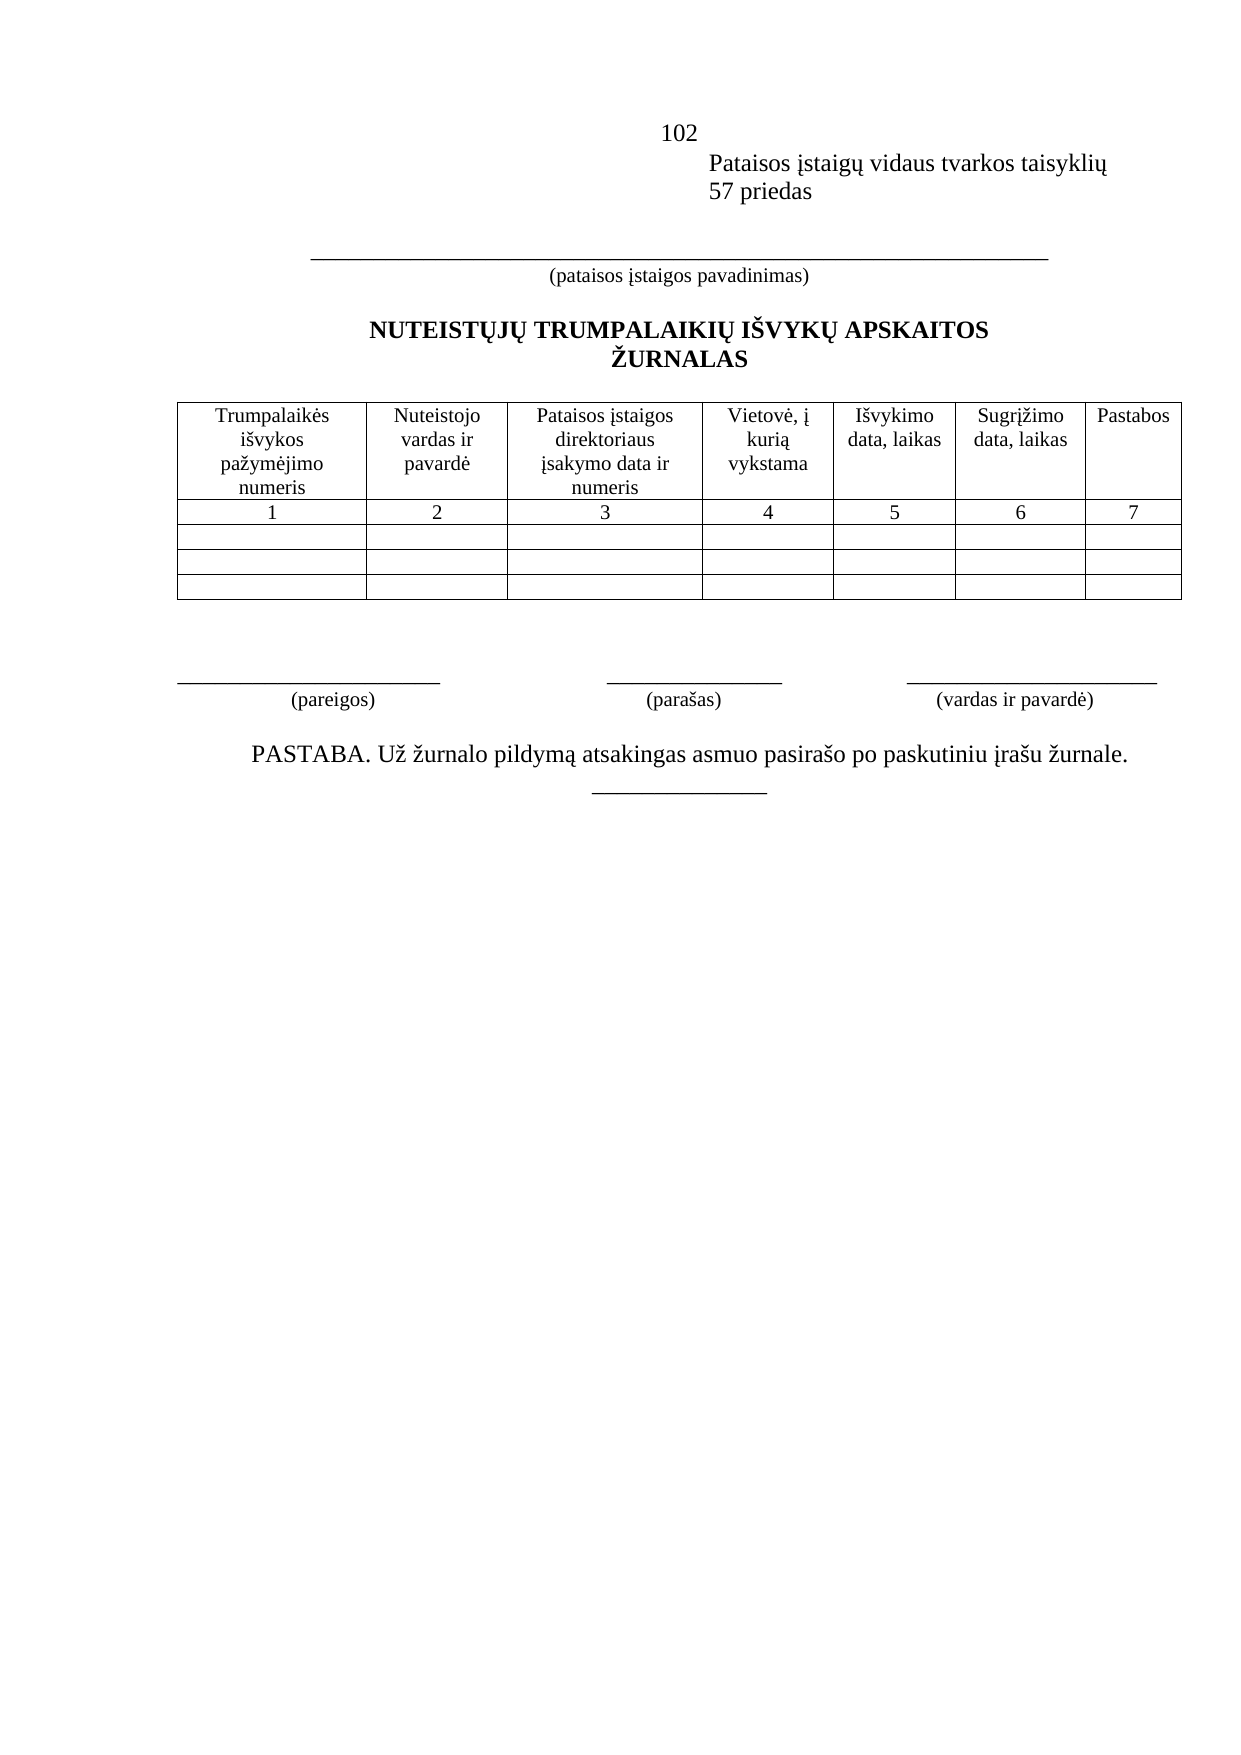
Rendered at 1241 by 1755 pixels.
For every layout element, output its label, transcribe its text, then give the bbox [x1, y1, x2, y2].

table_cell 2 [367, 500, 507, 524]
table_cell [703, 575, 833, 599]
table_cell 5 [834, 500, 955, 524]
table_cell [178, 550, 366, 574]
table_cell [956, 575, 1085, 599]
table_cell [367, 525, 507, 549]
table_header Pataisos įstaigos direktoriaus įsakymo data ir numeris [508, 403, 702, 499]
table_cell 7 [1086, 500, 1181, 524]
table_cell [834, 575, 955, 599]
table_cell 6 [956, 500, 1085, 524]
table_cell [367, 550, 507, 574]
table_cell [1086, 550, 1181, 574]
table_cell [508, 525, 702, 549]
table_cell [367, 575, 507, 599]
table_cell [178, 575, 366, 599]
text NUTEISTŲJŲ TRUMPALAIKIŲ IŠVYKŲ APSKAITOS [177, 315, 1181, 344]
text (pataisos įstaigos pavadinimas) [177, 263, 1181, 287]
table_cell [956, 550, 1085, 574]
table_header Išvykimo data, laikas [834, 403, 955, 499]
text _____________________ ______________ ____________________ [177, 658, 1181, 687]
table_cell [956, 525, 1085, 549]
table_header Nuteistojo vardas ir pavardė [367, 403, 507, 499]
text ______________ [177, 768, 1181, 797]
text 57 priedas [177, 176, 1181, 205]
table_cell [1086, 525, 1181, 549]
text PASTABA. Už žurnalo pildymą atsakingas asmuo pasirašo po paskutiniu įrašu žurnale. [177, 739, 1181, 768]
text Pataisos įstaigų vidaus tvarkos taisyklių [709, 148, 1181, 176]
table_cell [508, 550, 702, 574]
table_cell 1 [178, 500, 366, 524]
table_header Trumpalaikės išvykos pažymėjimo numeris [178, 403, 366, 499]
table_cell [834, 525, 955, 549]
table_cell [508, 575, 702, 599]
table_header Sugrįžimo data, laikas [956, 403, 1085, 499]
text ŽURNALAS [177, 344, 1181, 373]
table_cell 4 [703, 500, 833, 524]
table_cell [703, 525, 833, 549]
text (pareigos) (parašas) (vardas ir pavardė) [177, 687, 1181, 711]
table_header Pastabos [1086, 403, 1181, 499]
table_cell 3 [508, 500, 702, 524]
text ___________________________________________________________ [177, 234, 1181, 263]
table_cell [1086, 575, 1181, 599]
table_header Vietovė, į kurią vykstama [703, 403, 833, 499]
table_cell [834, 550, 955, 574]
table_cell [178, 525, 366, 549]
table_cell [703, 550, 833, 574]
